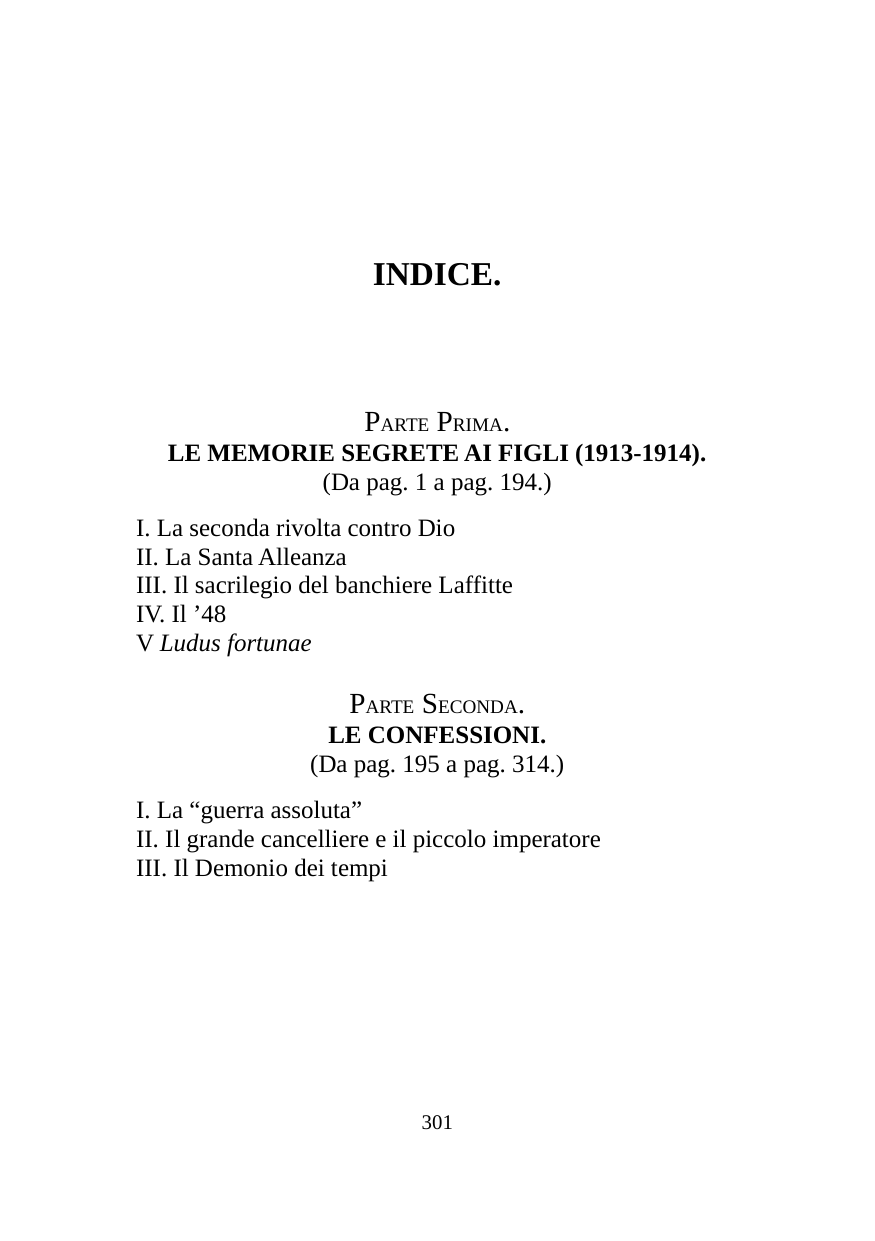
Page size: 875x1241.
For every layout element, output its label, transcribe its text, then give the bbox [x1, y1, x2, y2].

text V Ludus fortunae [106, 628, 768, 657]
text III. Il sacrilegio del banchiere Laffitte [106, 571, 768, 599]
text II. Il grande cancelliere e il piccolo imperatore [106, 824, 768, 853]
text III. Il Demonio dei tempi [106, 853, 768, 881]
text Parte Seconda. LE CONFESSIONI. (Da pag. 195 a pag. 314.) [106, 686, 768, 777]
text I. La “guerra assoluta” [106, 795, 768, 824]
text II. La Santa Alleanza [106, 542, 768, 571]
subtitle INDICE. [106, 254, 768, 292]
text I. La seconda rivolta contro Dio [106, 513, 768, 542]
text IV. Il ’48 [106, 599, 768, 628]
text Parte Prima. LE MEMORIE SEGRETE AI FIGLI (1913-1914). (Da pag. 1 a pag. 194.) [106, 404, 768, 495]
